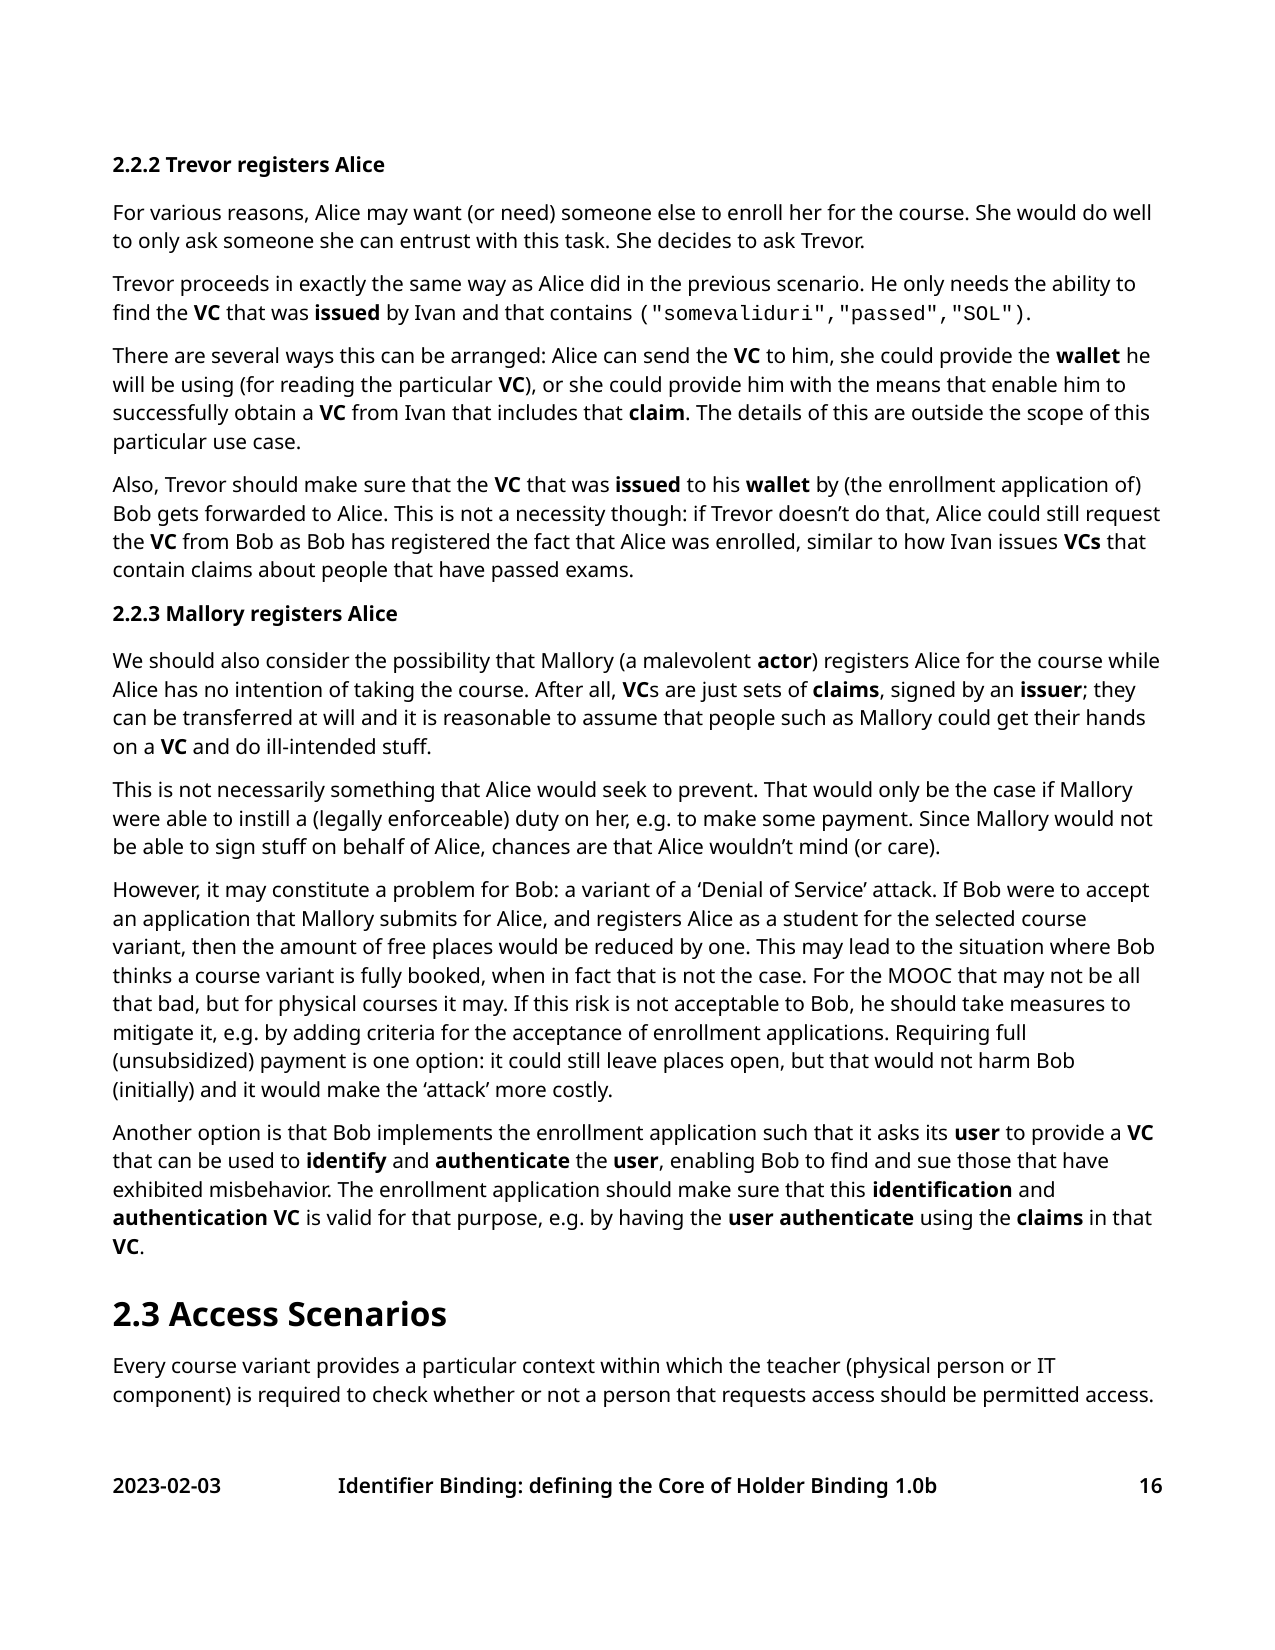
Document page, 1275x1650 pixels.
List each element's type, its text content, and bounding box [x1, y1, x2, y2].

text There are several ways this can be arranged: Alice can send the VC to him, she could provide the wallet he will be using (for reading the particular VC), or she could provide him with the means that enable him to successfully obtain a VC from Ivan that includes that claim. The details of this are outside the scope of this particular use case. [112, 341, 1162, 455]
text We should also consider the possibility that Mallory (a malevolent actor) registers Alice for the course while Alice has no intention of taking the course. After all, VCs are just sets of claims, signed by an issuer; they can be transferred at will and it is reasonable to assume that people such as Mallory could get their hands on a VC and do ill-intended stuff. [112, 647, 1162, 760]
text Also, Trevor should make sure that the VC that was issued to his wallet by (the enrollment application of) Bob gets forwarded to Alice. This is not a necessity though: if Trevor doesn’t do that, Alice could still request the VC from Bob as Bob has registered the fact that Alice was enrolled, similar to how Ivan issues VCs that contain claims about people that have passed exams. [112, 470, 1162, 584]
text This is not necessarily something that Alice would seek to prevent. That would only be the case if Mallory were able to instill a (legally enforceable) duty on her, e.g. to make some payment. Since Mallory would not be able to sign stuff on behalf of Alice, chances are that Alice wouldn’t mind (or care). [112, 775, 1162, 861]
subtitle 2.2.3 Mallory registers Alice [112, 599, 1162, 627]
subtitle 2.3 Access Scenarios [112, 1290, 1162, 1336]
text However, it may constitute a problem for Bob: a variant of a ‘Denial of Service’ attack. If Bob were to accept an application that Mallory submits for Alice, and registers Alice as a student for the selected course variant, then the amount of free places would be reduced by one. This may lead to the situation where Bob thinks a course variant is fully booked, when in fact that is not the case. For the MOOC that may not be all that bad, but for physical courses it may. If this risk is not acceptable to Bob, he should take measures to mitigate it, e.g. by adding criteria for the acceptance of enrollment applications. Requiring full (unsubsidized) payment is one option: it could still leave places open, but that would not harm Bob (initially) and it would make the ‘attack’ more costly. [112, 876, 1162, 1103]
text Trevor proceeds in exactly the same way as Alice did in the previous scenario. He only needs the ability to find the VC that was issued by Ivan and that contains ("somevaliduri","passed","SOL"). [112, 269, 1162, 326]
text Another option is that Bob implements the enrollment application such that it asks its user to provide a VC that can be used to identify and authenticate the user, enabling Bob to find and sue those that have exhibited misbehavior. The enrollment application should make sure that this identification and authentication VC is valid for that purpose, e.g. by having the user authenticate using the claims in that VC. [112, 1118, 1162, 1260]
text For various reasons, Alice may want (or need) someone else to enroll her for the course. She would do well to only ask someone she can entrust with this task. She decides to ask Trevor. [112, 198, 1162, 254]
text Every course variant provides a particular context within which the teacher (physical person or IT component) is required to check whether or not a person that requests access should be permitted access. [112, 1351, 1162, 1408]
subtitle 2.2.2 Trevor registers Alice [112, 150, 1162, 178]
